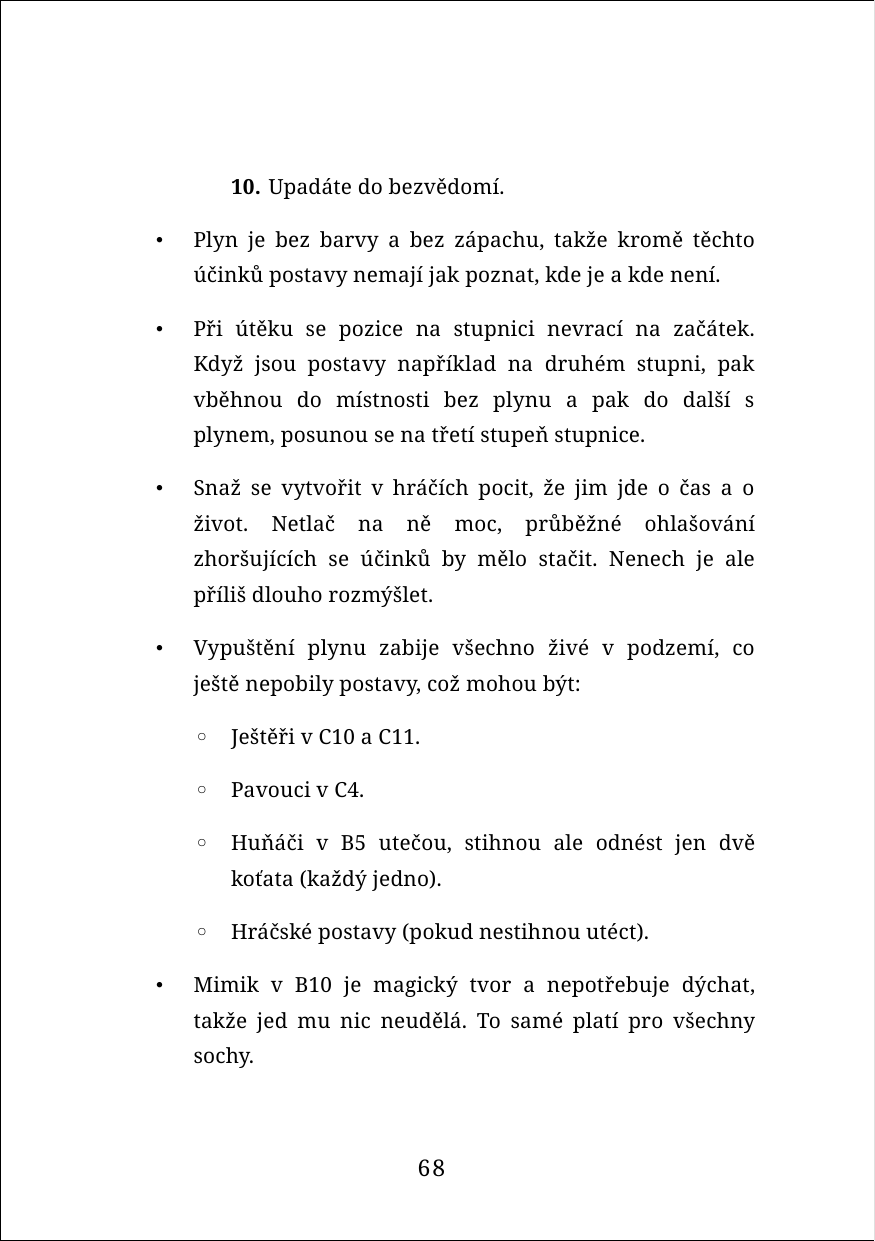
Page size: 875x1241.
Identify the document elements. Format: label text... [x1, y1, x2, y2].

list Hráčské postavy (pokud nestihnou utéct). [193, 917, 756, 946]
list Pavouci v C4. [193, 775, 756, 804]
list Plyn je bez barvy a bez zápachu, takže kromě těchto účinků postavy nemají jak poznat, kde je a kde není. [156, 225, 756, 289]
list Vypuštění plynu zabije všechno živé v podzemí, co ještě nepobily postavy, což mohou být: [156, 633, 756, 697]
list Upadáte do bezvědomí. [231, 172, 756, 200]
list Huňáči v B5 utečou, stihnou ale odnést jen dvě koťata (každý jedno). [193, 828, 756, 892]
list Snaž se vytvořit v hráčích pocit, že jim jde o čas a o život. Netlač na ně moc, průběžné ohlašování zhoršujících se účinků by mělo stačit. Nenech je ale příliš dlouho rozmýšlet. [156, 473, 756, 608]
list Ještěři v C10 a C11. [193, 722, 756, 751]
list Při útěku se pozice na stupnici nevrací na začátek. Když jsou postavy například na druhém stupni, pak vběhnou do místnosti bez plynu a pak do další s plynem, posunou se na třetí stupeň stupnice. [156, 314, 756, 449]
list Mimik v B10 je magický tvor a nepotřebuje dýchat, takže jed mu nic neudělá. To samé platí pro všechny sochy. [156, 971, 756, 1070]
